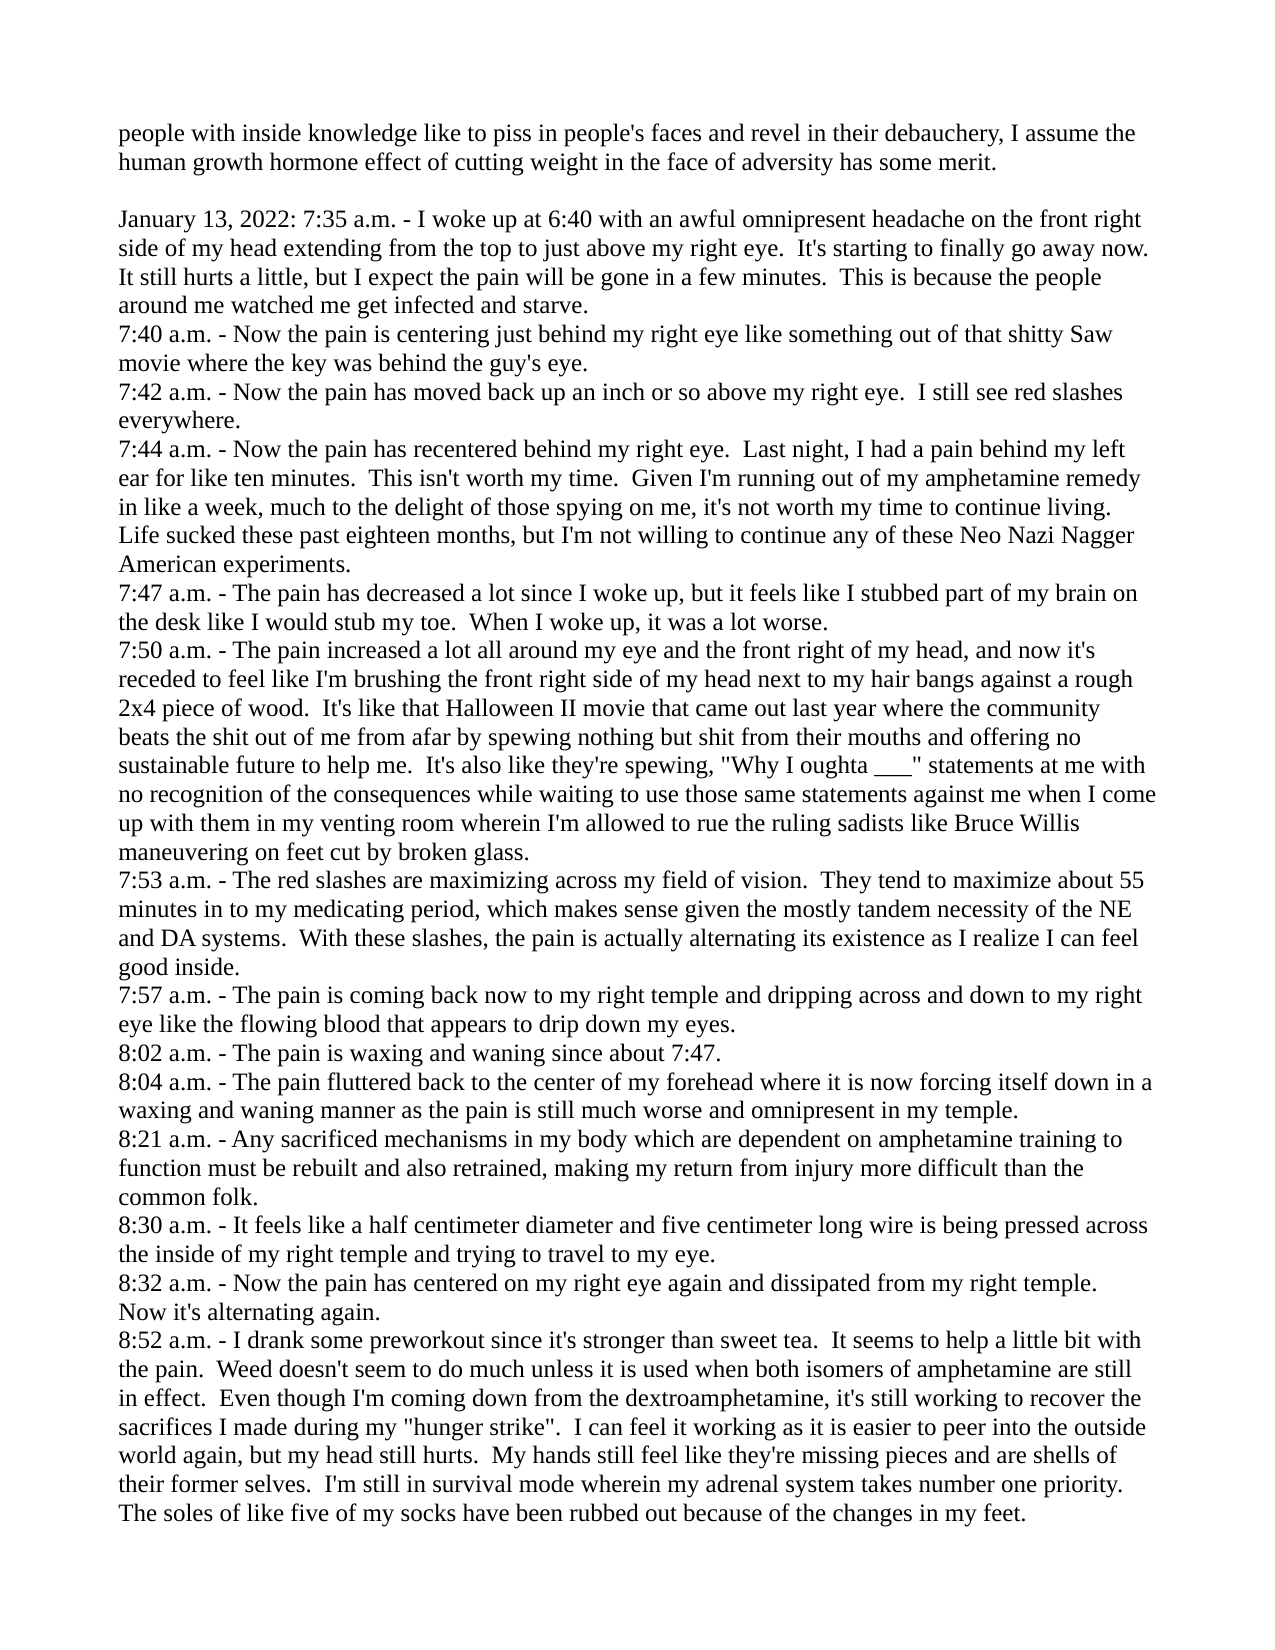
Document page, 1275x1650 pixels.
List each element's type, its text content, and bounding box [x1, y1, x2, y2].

text 7:40 a.m. - Now the pain is centering just behind my right eye like something out of that shitty Saw movie where the key was behind the guy's eye. [118, 319, 1157, 377]
text 7:44 a.m. - Now the pain has recentered behind my right eye. Last night, I had a pain behind my left ear for like ten minutes. This isn't worth my time. Given I'm running out of my amphetamine remedy in like a week, much to the delight of those spying on me, it's not worth my time to continue living. Life sucked these past eighteen months, but I'm not willing to continue any of these Neo Nazi Nagger American experiments. [118, 434, 1157, 578]
text 8:30 a.m. - It feels like a half centimeter diameter and five centimeter long wire is being pressed across the inside of my right temple and trying to travel to my eye. [118, 1211, 1157, 1268]
text 7:57 a.m. - The pain is coming back now to my right temple and dripping across and down to my right eye like the flowing blood that appears to drip down my eyes. [118, 981, 1157, 1038]
text 7:47 a.m. - The pain has decreased a lot since I woke up, but it feels like I stubbed part of my brain on the desk like I would stub my toe. When I woke up, it was a lot worse. [118, 578, 1157, 636]
text January 13, 2022: 7:35 a.m. - I woke up at 6:40 with an awful omnipresent headache on the front right side of my head extending from the top to just above my right eye. It's starting to finally go away now. It still hurts a little, but I expect the pain will be gone in a few minutes. This is because the people around me watched me get infected and starve. [118, 204, 1157, 319]
text 8:21 a.m. - Any sacrificed mechanisms in my body which are dependent on amphetamine training to function must be rebuilt and also retrained, making my return from injury more difficult than the common folk. [118, 1124, 1157, 1211]
text 7:50 a.m. - The pain increased a lot all around my eye and the front right of my head, and now it's receded to feel like I'm brushing the front right side of my head next to my hair bangs against a rough 2x4 piece of wood. It's like that Halloween II movie that came out last year where the community beats the shit out of me from afar by spewing nothing but shit from their mouths and offering no sustainable future to help me. It's also like they're spewing, "Why I oughta ___" statements at me with no recognition of the consequences while waiting to use those same statements against me when I come up with them in my venting room wherein I'm allowed to rue the ruling sadists like Bruce Willis maneuvering on feet cut by broken glass. [118, 636, 1157, 866]
text people with inside knowledge like to piss in people's faces and revel in their debauchery, I assume the human growth hormone effect of cutting weight in the face of adversity has some merit. [118, 118, 1157, 176]
text 8:52 a.m. - I drank some preworkout since it's stronger than sweet tea. It seems to help a little bit with the pain. Weed doesn't seem to do much unless it is used when both isomers of amphetamine are still in effect. Even though I'm coming down from the dextroamphetamine, it's still working to recover the sacrifices I made during my "hunger strike". I can feel it working as it is easier to peer into the outside world again, but my head still hurts. My hands still feel like they're missing pieces and are shells of their former selves. I'm still in survival mode wherein my adrenal system takes number one priority. The soles of like five of my socks have been rubbed out because of the changes in my feet. [118, 1326, 1157, 1527]
text 8:02 a.m. - The pain is waxing and waning since about 7:47. [118, 1038, 1157, 1067]
text 8:32 a.m. - Now the pain has centered on my right eye again and dissipated from my right temple. Now it's alternating again. [118, 1268, 1157, 1326]
text 7:53 a.m. - The red slashes are maximizing across my field of vision. They tend to maximize about 55 minutes in to my medicating period, which makes sense given the mostly tandem necessity of the NE and DA systems. With these slashes, the pain is actually alternating its existence as I realize I can feel good inside. [118, 866, 1157, 981]
text 8:04 a.m. - The pain fluttered back to the center of my forehead where it is now forcing itself down in a waxing and waning manner as the pain is still much worse and omnipresent in my temple. [118, 1067, 1157, 1124]
text 7:42 a.m. - Now the pain has moved back up an inch or so above my right eye. I still see red slashes everywhere. [118, 377, 1157, 434]
